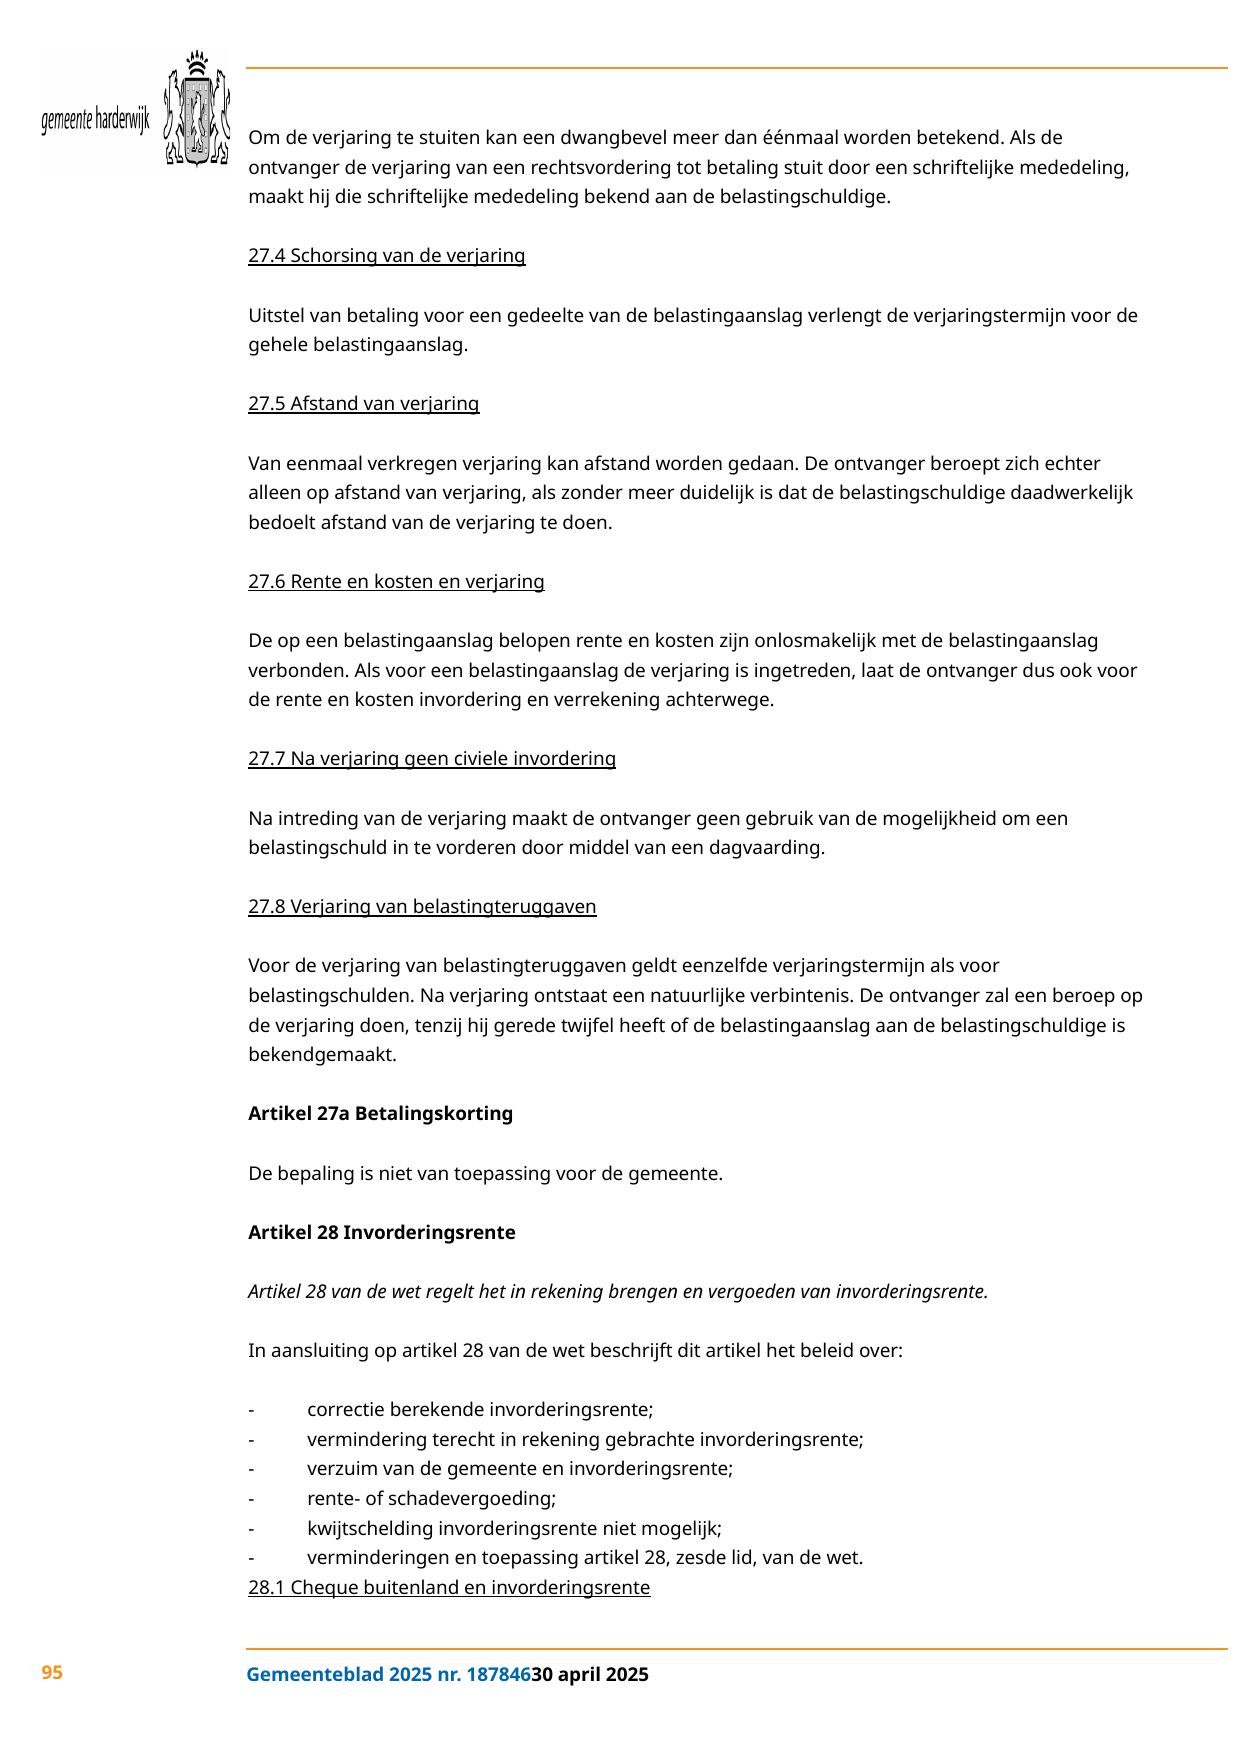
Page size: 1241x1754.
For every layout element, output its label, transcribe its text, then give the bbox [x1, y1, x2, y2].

list verminderingen en toepassing artikel 28, zesde lid, van de wet. [248, 1544, 1152, 1570]
text 27.4 Schorsing van de verjaring [248, 243, 1152, 268]
text Artikel 28 Invorderingsrente [248, 1219, 1152, 1245]
list correctie berekende invorderingsrente; [248, 1396, 1152, 1422]
text De op een belastingaanslag belopen rente en kosten zijn onlosmakelijk met de belastingaanslag verbonden. Als voor een belastingaanslag de verjaring is ingetreden, laat de ontvanger dus ook voor de rente en kosten invordering en verrekening achterwege. [248, 627, 1152, 712]
list rente- of schadevergoeding; [248, 1485, 1152, 1511]
text 27.6 Rente en kosten en verjaring [248, 568, 1152, 594]
text Na intreding van de verjaring maakt de ontvanger geen gebruik van de mogelijkheid om een belastingschuld in te vorderen door middel van een dagvaarding. [248, 805, 1152, 860]
text Artikel 28 van de wet regelt het in rekening brengen en vergoeden van invorderingsrente. [248, 1278, 1152, 1304]
text 27.7 Na verjaring geen civiele invordering [248, 746, 1152, 771]
text Om de verjaring te stuiten kan een dwangbevel meer dan éénmaal worden betekend. Als de ontvanger de verjaring van een rechtsvordering tot betaling stuit door een schriftelijke mededeling, maakt hij die schriftelijke mededeling bekend aan de belastingschuldige. [248, 124, 1152, 209]
text Uitstel van betaling voor een gedeelte van de belastingaanslag verlengt de verjaringstermijn voor de gehele belastingaanslag. [248, 302, 1152, 357]
text 27.8 Verjaring van belastingteruggaven [248, 893, 1152, 919]
text In aansluiting op artikel 28 van de wet beschrijft dit artikel het beleid over: [248, 1337, 1152, 1363]
picture [41, 47, 231, 172]
text Voor de verjaring van belastingteruggaven geldt eenzelfde verjaringstermijn als voor belastingschulden. Na verjaring ontstaat een natuurlijke verbintenis. De ontvanger zal een beroep op de verjaring doen, tenzij hij gerede twijfel heeft of de belastingaanslag aan de belastingschuldige is bekendgemaakt. [248, 953, 1152, 1067]
text Artikel 27a Betalingskorting [248, 1101, 1152, 1126]
text 28.1 Cheque buitenland en invorderingsrente [248, 1574, 1152, 1600]
list verzuim van de gemeente en invorderingsrente; [248, 1456, 1152, 1481]
text De bepaling is niet van toepassing voor de gemeente. [248, 1160, 1152, 1186]
list kwijtschelding invorderingsrente niet mogelijk; [248, 1515, 1152, 1541]
text 27.5 Afstand van verjaring [248, 391, 1152, 416]
list vermindering terecht in rekening gebrachte invorderingsrente; [248, 1426, 1152, 1452]
text Van eenmaal verkregen verjaring kan afstand worden gedaan. De ontvanger beroept zich echter alleen op afstand van verjaring, als zonder meer duidelijk is dat de belastingschuldige daadwerkelijk bedoelt afstand van de verjaring te doen. [248, 450, 1152, 535]
